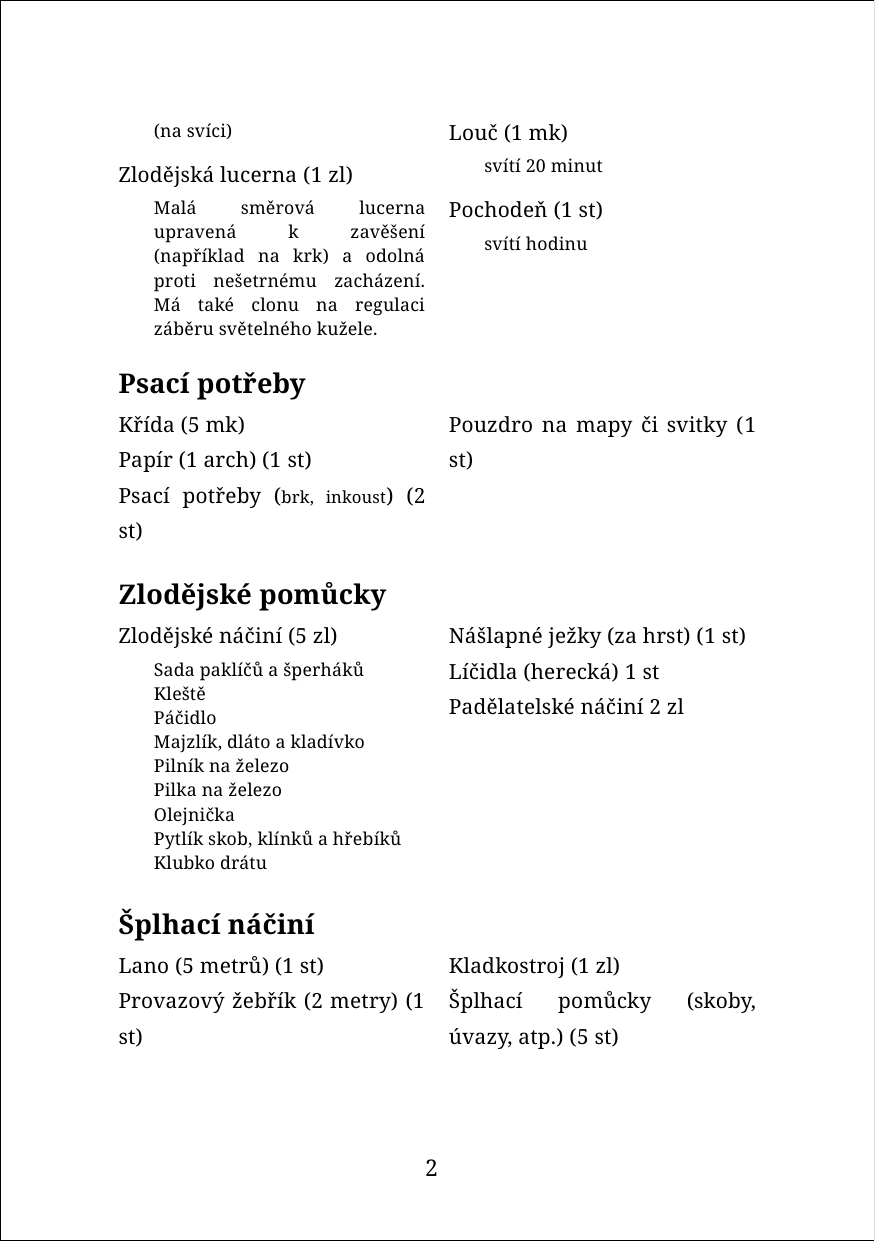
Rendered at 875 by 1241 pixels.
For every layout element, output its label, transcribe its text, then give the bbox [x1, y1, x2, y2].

text Lano (5 metrů) (1 st) [118, 951, 425, 979]
list Sada paklíčů a šperháků Kleště Páčidlo Majzlík, dláto a kladívko Pilník na železo Pilka na železo Olejnička Pytlík skob, klínků a hřebíků Klubko drátu [154, 657, 425, 874]
text Padělatelské náčiní 2 zl [449, 692, 756, 721]
text Nášlapné ježky (za hrst) (1 st) [449, 621, 756, 650]
subtitle Psací potřeby [118, 364, 756, 401]
text Líčidla (herecká) 1 st [449, 657, 756, 685]
text Pochodeň (1 st) [449, 196, 756, 224]
list svítí hodinu [484, 231, 756, 255]
subtitle Šplhací náčiní [118, 905, 756, 942]
text Papír (1 arch) (1 st) [118, 446, 425, 474]
text Louč (1 mk) [449, 118, 756, 147]
text Křída (5 mk) [118, 410, 425, 438]
text Šplhací pomůcky (skoby, úvazy, atp.) (5 st) [449, 986, 756, 1050]
text Psací potřeby (brk, inkoust) (2 st) [118, 481, 425, 545]
text Provazový žebřík (2 metry) (1 st) [118, 986, 425, 1050]
list svítí 20 minut [484, 154, 756, 178]
text Kladkostroj (1 zl) [449, 951, 756, 979]
text Pouzdro na mapy či svitky (1 st) [449, 410, 756, 474]
text Zlodějské náčiní (5 zl) [118, 621, 425, 650]
subtitle Zlodějské pomůcky [118, 576, 756, 613]
list (na svíci) [154, 118, 425, 142]
list Malá směrová lucerna upravená k zavěšení (například na krk) a odolná proti nešetrnému zacházení. Má také clonu na regulaci záběru světelného kužele. [154, 196, 425, 341]
text Zlodějská lucerna (1 zl) [118, 160, 425, 188]
